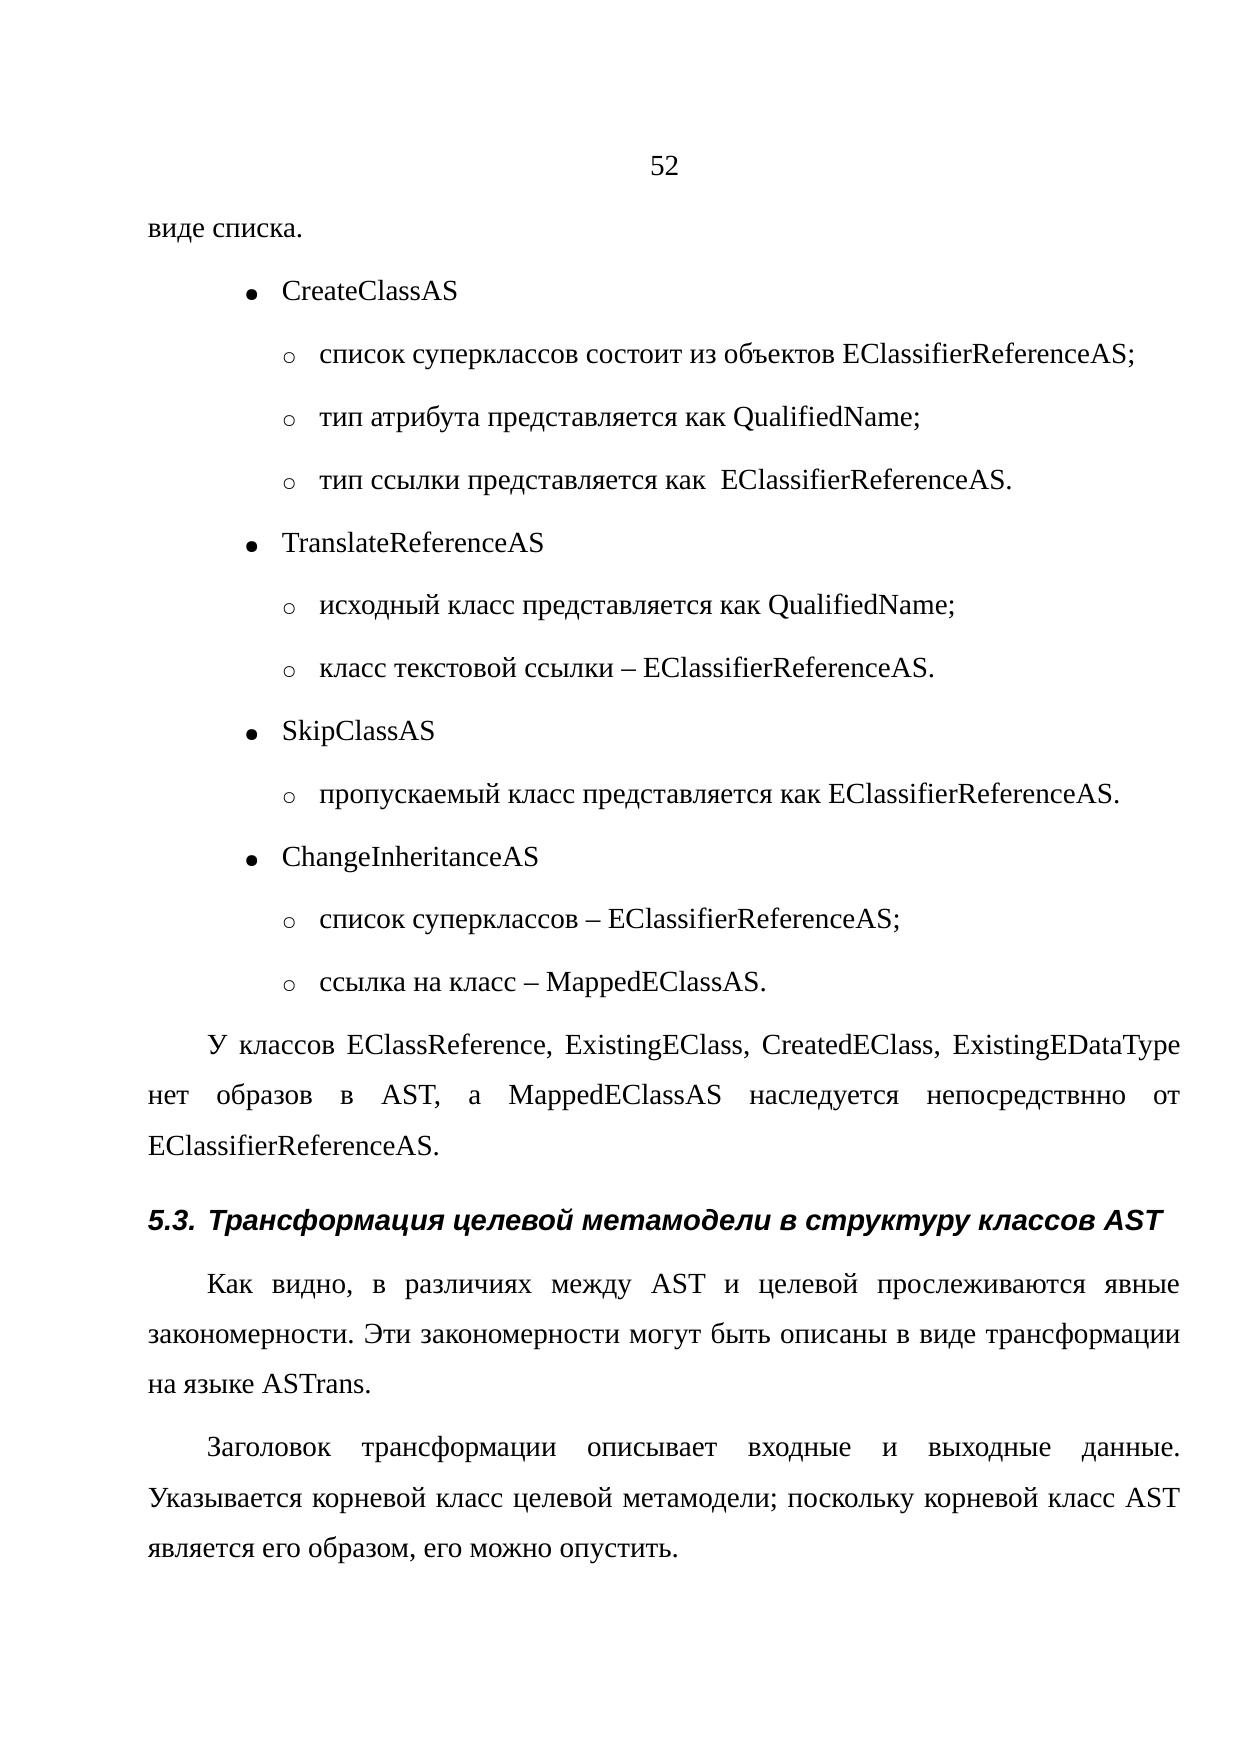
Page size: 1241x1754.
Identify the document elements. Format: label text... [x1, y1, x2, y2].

list TranslateReferenceAS [185, 525, 1181, 558]
text виде списка. [148, 211, 1181, 244]
list ссылка на класс – MappedEClassAS. [223, 964, 1181, 998]
list список суперклассов состоит из объектов EClassifierReferenceAS; [223, 336, 1181, 370]
list SkipClassAS [185, 713, 1181, 747]
subtitle Трансформация целевой метамодели в структуру классов AST [148, 1203, 1181, 1237]
list исходный класс представляется как QualifiedName; [223, 587, 1181, 621]
text У классов EClassReference, ExistingEClass, CreatedEClass, ExistingEDataType нет образов в AST, а MappedEClassAS наследуется непосредствнно от EClassifierReferenceAS. [148, 1027, 1181, 1161]
text Заголовок трансформации описывает входные и выходные данные. Указывается корневой класс целевой метамодели; поскольку корневой класс AST является его образом, его можно опустить. [148, 1429, 1181, 1563]
text Как видно, в различиях между AST и целевой прослеживаются явные закономерности. Эти закономерности могут быть описаны в виде трансформации на языке ASTrans. [148, 1266, 1181, 1400]
list ChangeInheritanceAS [185, 839, 1181, 872]
list пропускаемый класс представляется как EClassifierReferenceAS. [223, 776, 1181, 809]
list тип ссылки представляется как EClassifierReferenceAS. [223, 462, 1181, 495]
list CreateClassAS [185, 273, 1181, 307]
list тип атрибута представляется как QualifiedName; [223, 399, 1181, 433]
list класс текстовой ссылки – EClassifierReferenceAS. [223, 650, 1181, 684]
list список суперклассов – EClassifierReferenceAS; [223, 902, 1181, 935]
